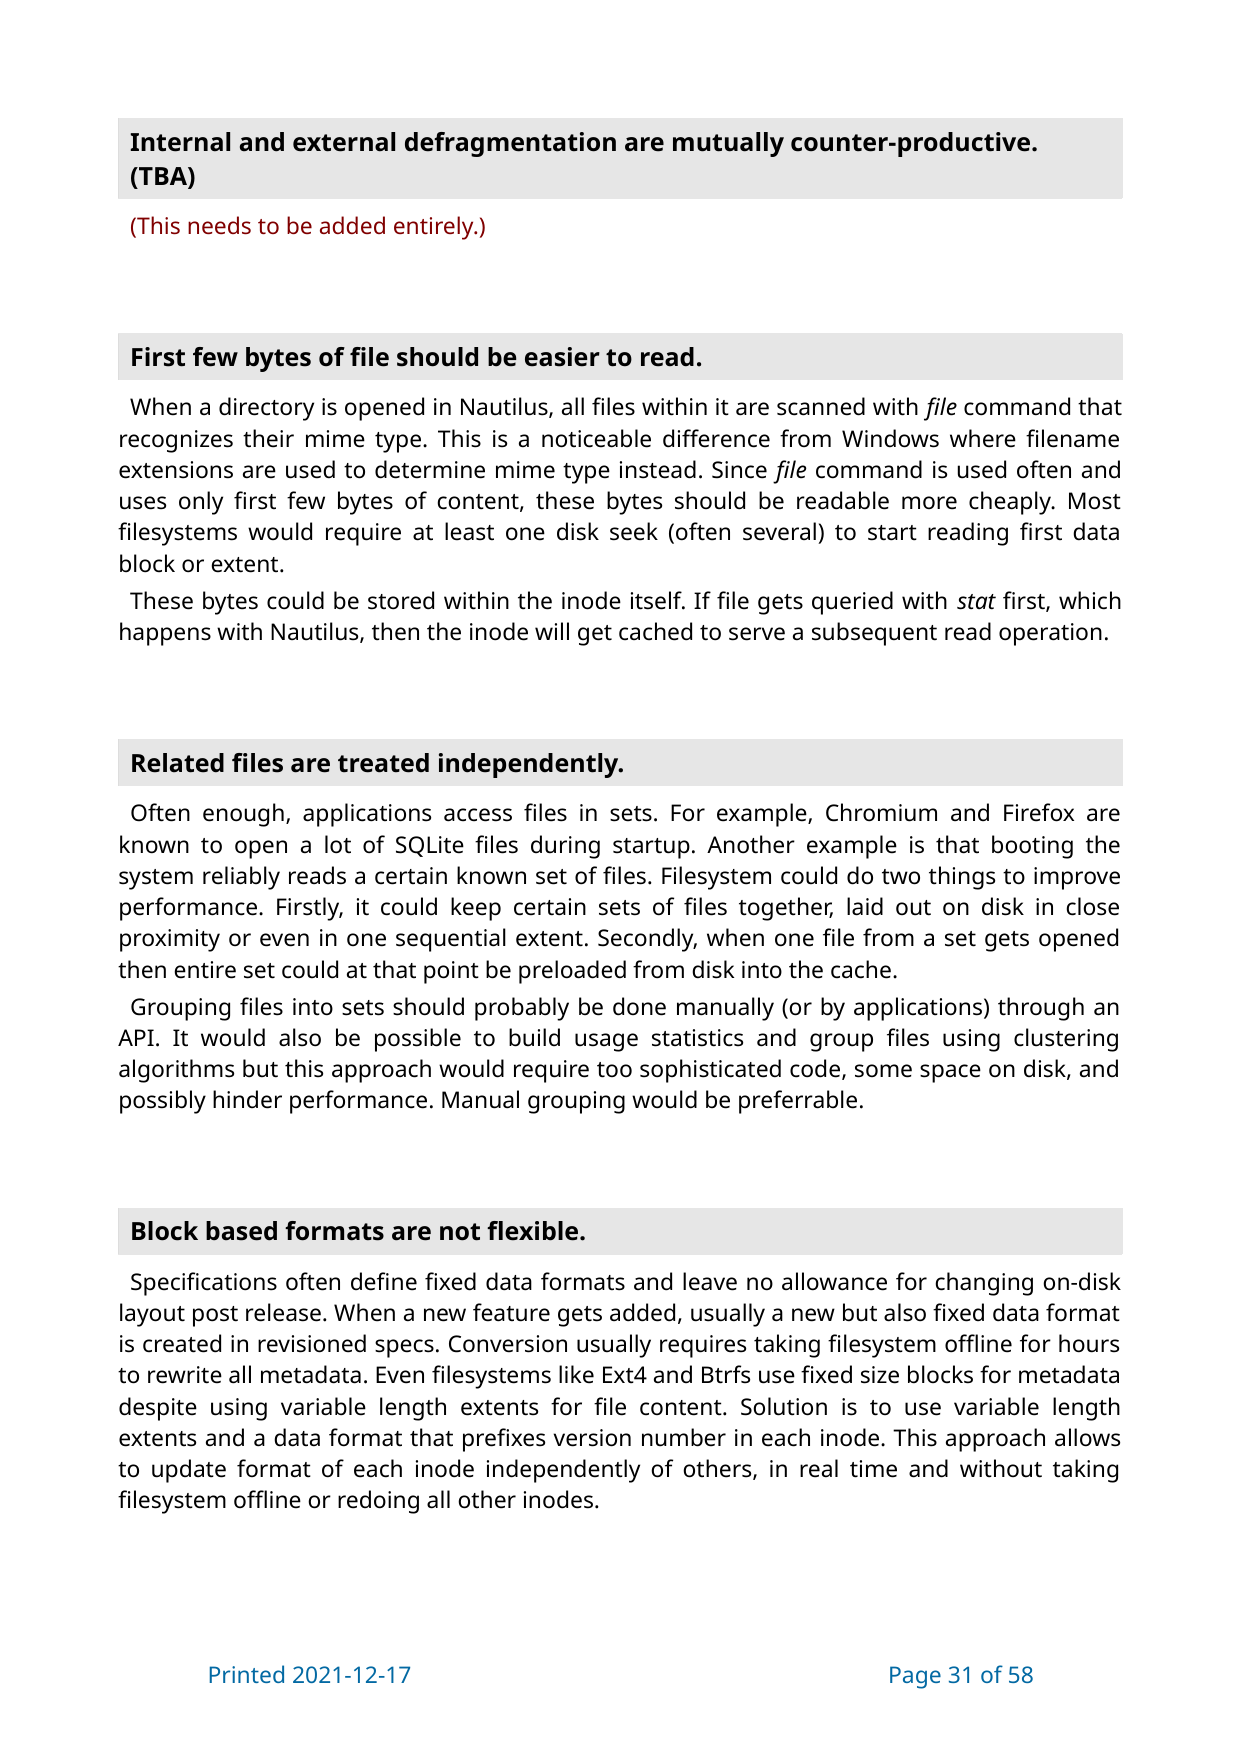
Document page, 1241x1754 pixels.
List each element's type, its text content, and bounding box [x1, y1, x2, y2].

text These bytes could be stored within the inode itself. If file gets queried with stat first, which happens with Nautilus, then the inode will get cached to serve a subsequent read operation. [118, 585, 1122, 647]
text Specifications often define fixed data formats and leave no allowance for changing on-disk layout post release. When a new feature gets added, usually a new but also fixed data format is created in revisioned specs. Conversion usually requires taking filesystem offline for hours to rewrite all metadata. Even filesystems like Ext4 and Btrfs use fixed size blocks for metadata despite using variable length extents for file content. Solution is to use variable length extents and a data format that prefixes version number in each inode. This approach allows to update format of each inode independently of others, in real time and without taking filesystem offline or redoing all other inodes. [118, 1266, 1122, 1516]
subtitle First few bytes of file should be easier to read. [119, 335, 1122, 379]
text Grouping files into sets should probably be done manually (or by applications) through an API. It would also be possible to build usage statistics and group files using clustering algorithms but this approach would require too sophisticated code, some space on disk, and possibly hinder performance. Manual grouping would be preferrable. [118, 991, 1122, 1116]
text When a directory is opened in Nautilus, all files within it are scanned with file command that recognizes their mime type. This is a noticeable difference from Windows where filename extensions are used to determine mime type instead. Since file command is used often and uses only first few bytes of content, these bytes should be readable more cheaply. Most filesystems would require at least one disk seek (often several) to start reading first data block or extent. [118, 391, 1122, 579]
text Often enough, applications access files in sets. For example, Chromium and Firefox are known to open a lot of SQLite files during startup. Another example is that booting the system reliably reads a certain known set of files. Filesystem could do two things to improve performance. Firstly, it could keep certain sets of files together, laid out on disk in close proximity or even in one sequential extent. Secondly, when one file from a set gets opened then entire set could at that point be preloaded from disk into the cache. [118, 797, 1122, 985]
subtitle Block based formats are not flexible. [119, 1209, 1122, 1254]
text (This needs to be added entirely.) [118, 210, 1122, 241]
subtitle Internal and external defragmentation are mutually counter-productive. (TBA) [119, 119, 1122, 198]
subtitle Related files are treated independently. [119, 740, 1122, 785]
